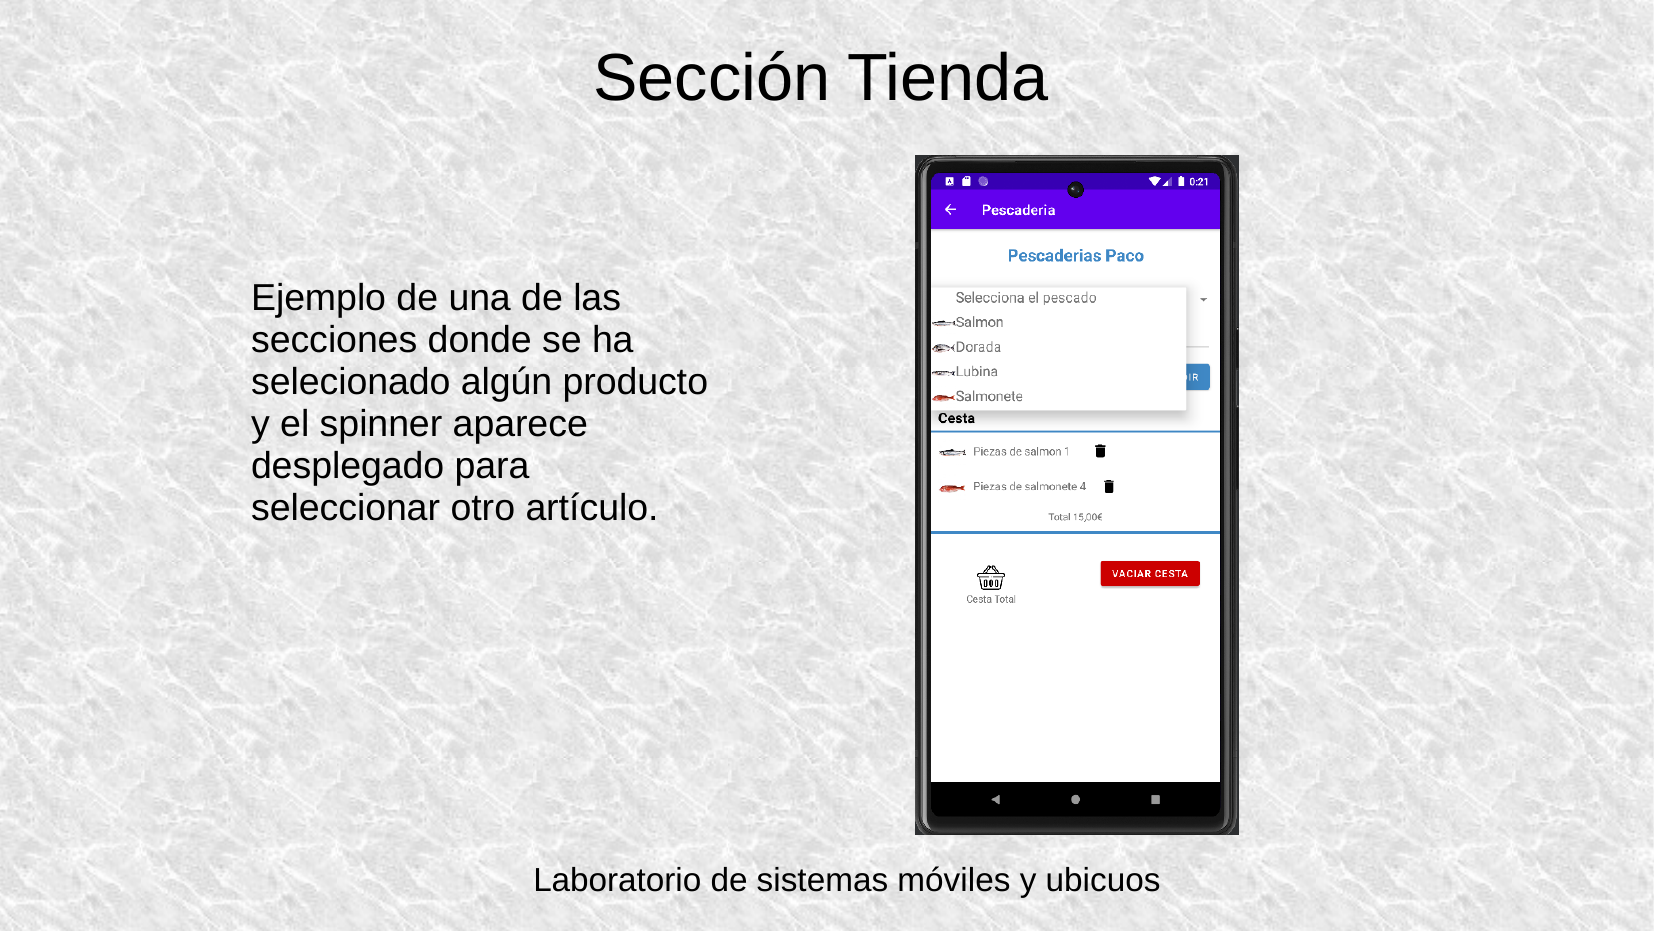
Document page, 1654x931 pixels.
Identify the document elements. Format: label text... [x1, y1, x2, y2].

picture [0, 0, 1654, 931]
text_box Ejemplo de una de las secciones donde se ha selecionado algún producto y el spinner aparece desplegado para seleccionar otro artículo. [236, 269, 739, 537]
text_box Laboratorio de sistemas móviles y ubicuos [59, 854, 1565, 931]
title Sección Tienda [76, 0, 1565, 156]
